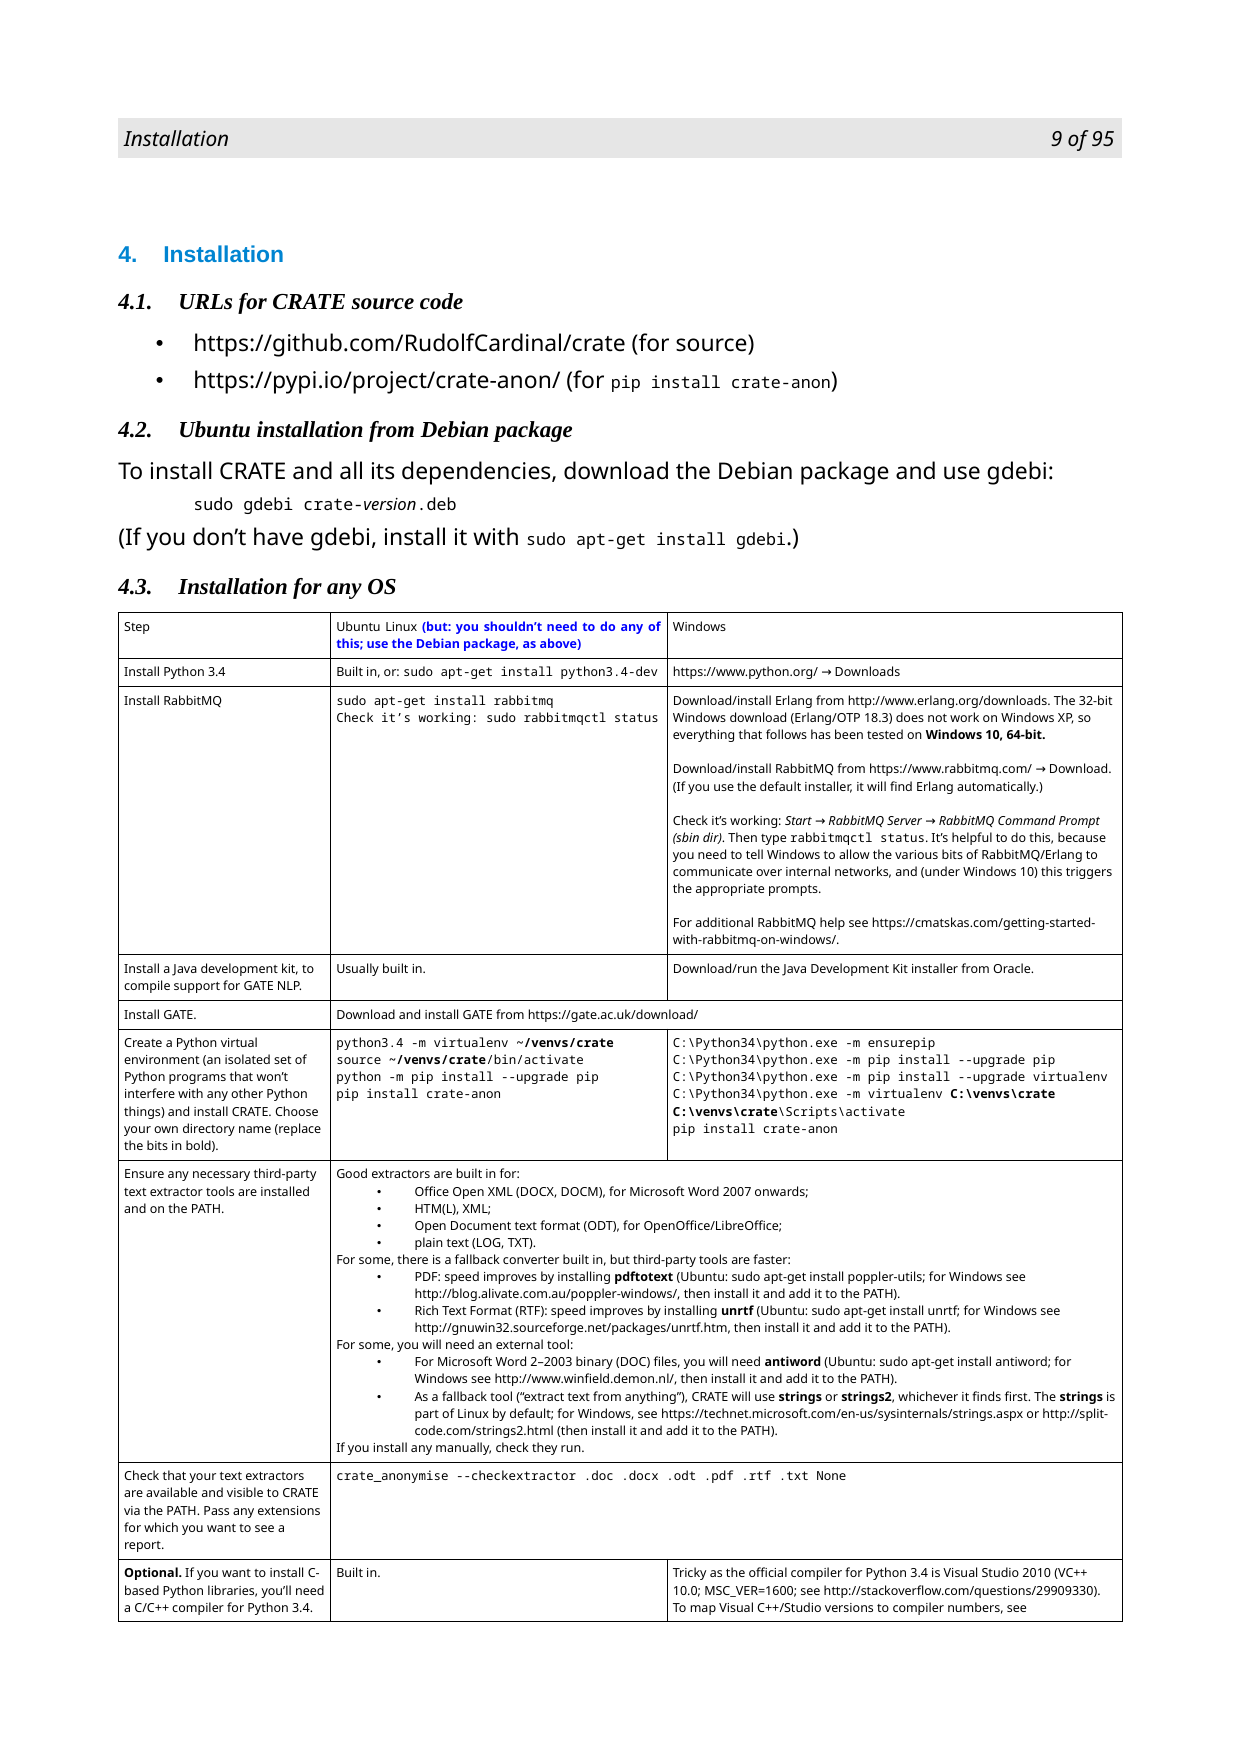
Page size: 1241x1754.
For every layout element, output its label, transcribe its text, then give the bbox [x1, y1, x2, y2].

table_cell Install a Java development kit, to compile support for GATE NLP. [119, 955, 330, 1000]
subtitle URLs for CRATE source code [118, 288, 1122, 314]
table_cell https://www.python.org/ → Downloads [668, 659, 1122, 686]
table_cell Built in, or: sudo apt-get install python3.4-dev [331, 659, 667, 686]
text To install CRATE and all its dependencies, download the Debian package and use gdebi: [118, 455, 1122, 486]
table_cell Download and install GATE from https://gate.ac.uk/download/ [331, 1001, 1122, 1028]
table_header Ubuntu Linux (but: you shouldn’t need to do any of this; use the Debian package, as above) [331, 613, 667, 658]
table_cell Install GATE. [119, 1001, 330, 1028]
subtitle Installation for any OS [118, 573, 1122, 599]
list https://pypi.io/project/crate-anon/ (for pip install crate-anon) [156, 364, 1122, 395]
text (If you don’t have gdebi, install it with sudo apt-get install gdebi.) [118, 521, 1122, 552]
table_cell Check that your text extractors are available and visible to CRATE via the PATH. Pass any extensions for which you want to see a report. [119, 1463, 330, 1559]
text sudo gdebi crate-version.deb [177, 492, 1122, 515]
table_cell Download/install Erlang from http://www.erlang.org/downloads. The 32-bit Windows download (Erlang/OTP 18.3) does not work on Windows XP, so everything that follows has been tested on Windows 10, 64-bit. Download/install RabbitMQ from https://www.rabbitmq.com/ → Download. (If you use the default installer, it will find Erlang automatically.) Check it’s working: Start → RabbitMQ Server → RabbitMQ Command Prompt (sbin dir). Then type rabbitmqctl status. It’s helpful to do this, because you need to tell Windows to allow the various bits of RabbitMQ/Erlang to communicate over internal networks, and (under Windows 10) this triggers the appropriate prompts. For additional RabbitMQ help see https://cmatskas.com/getting-started-with-rabbitmq-on-windows/. [668, 687, 1122, 954]
table_cell Ensure any necessary third-party text extractor tools are installed and on the PATH. [119, 1161, 330, 1462]
table_header Step [119, 613, 330, 658]
table_cell Download/run the Java Development Kit installer from Oracle. [668, 955, 1122, 1000]
table_cell crate_anonymise --checkextractor .doc .docx .odt .pdf .rtf .txt None [331, 1463, 1122, 1559]
table_cell Tricky as the official compiler for Python 3.4 is Visual Studio 2010 (VC++ 10.0; MSC_VER=1600; see http://stackoverflow.com/questions/29909330). To map Visual C++/Studio versions to compiler numbers, see [668, 1560, 1122, 1621]
table_cell Good extractors are built in for: Office Open XML (DOCX, DOCM), for Microsoft Word 2007 onwards; HTM(L), XML; Open Document text format (ODT), for OpenOffice/LibreOffice; plain text (LOG, TXT). For some, there is a fallback converter built in, but third-party tools are faster: PDF: speed improves by installing pdftotext (Ubuntu: sudo apt-get install poppler-utils; for Windows see http://blog.alivate.com.au/poppler-windows/, then install it and add it to the PATH). Rich Text Format (RTF): speed improves by installing unrtf (Ubuntu: sudo apt-get install unrtf; for Windows see http://gnuwin32.sourceforge.net/packages/unrtf.htm, then install it and add it to the PATH). For some, you will need an external tool: For Microsoft Word 2–2003 binary (DOC) files, you will need antiword (Ubuntu: sudo apt-get install antiword; for Windows see http://www.winfield.demon.nl/, then install it and add it to the PATH). As a fallback tool (“extract text from anything”), CRATE will use strings or strings2, whichever it finds first. The strings is part of Linux by default; for Windows, see https://technet.microsoft.com/en-us/sysinternals/strings.aspx or http://split-code.com/strings2.html (then install it and add it to the PATH). If you install any manually, check they run. [331, 1161, 1122, 1462]
subtitle Ubuntu installation from Debian package [118, 416, 1122, 443]
table_cell Install Python 3.4 [119, 659, 330, 686]
list https://github.com/RudolfCardinal/crate (for source) [156, 327, 1122, 358]
subtitle Installation [118, 241, 1122, 267]
table_cell Built in. [331, 1560, 667, 1621]
table_cell Install RabbitMQ [119, 687, 330, 954]
table_cell Create a Python virtual environment (an isolated set of Python programs that won’t interfere with any other Python things) and install CRATE. Choose your own directory name (replace the bits in bold). [119, 1030, 330, 1160]
table_cell sudo apt-get install rabbitmq Check it’s working: sudo rabbitmqctl status [331, 687, 667, 954]
table_cell python3.4 -m virtualenv ~/venvs/crate source ~/venvs/crate/bin/activate python -m pip install --upgrade pip pip install crate-anon [331, 1030, 667, 1160]
table_cell Usually built in. [331, 955, 667, 1000]
table_cell C:\Python34\python.exe -m ensurepip C:\Python34\python.exe -m pip install --upgrade pip C:\Python34\python.exe -m pip install --upgrade virtualenv C:\Python34\python.exe -m virtualenv C:\venvs\crate C:\venvs\crate\Scripts\activate pip install crate-anon [668, 1030, 1122, 1160]
table_header Windows [668, 613, 1122, 658]
table_cell Optional. If you want to install C-based Python libraries, you’ll need a C/C++ compiler for Python 3.4. [119, 1560, 330, 1621]
